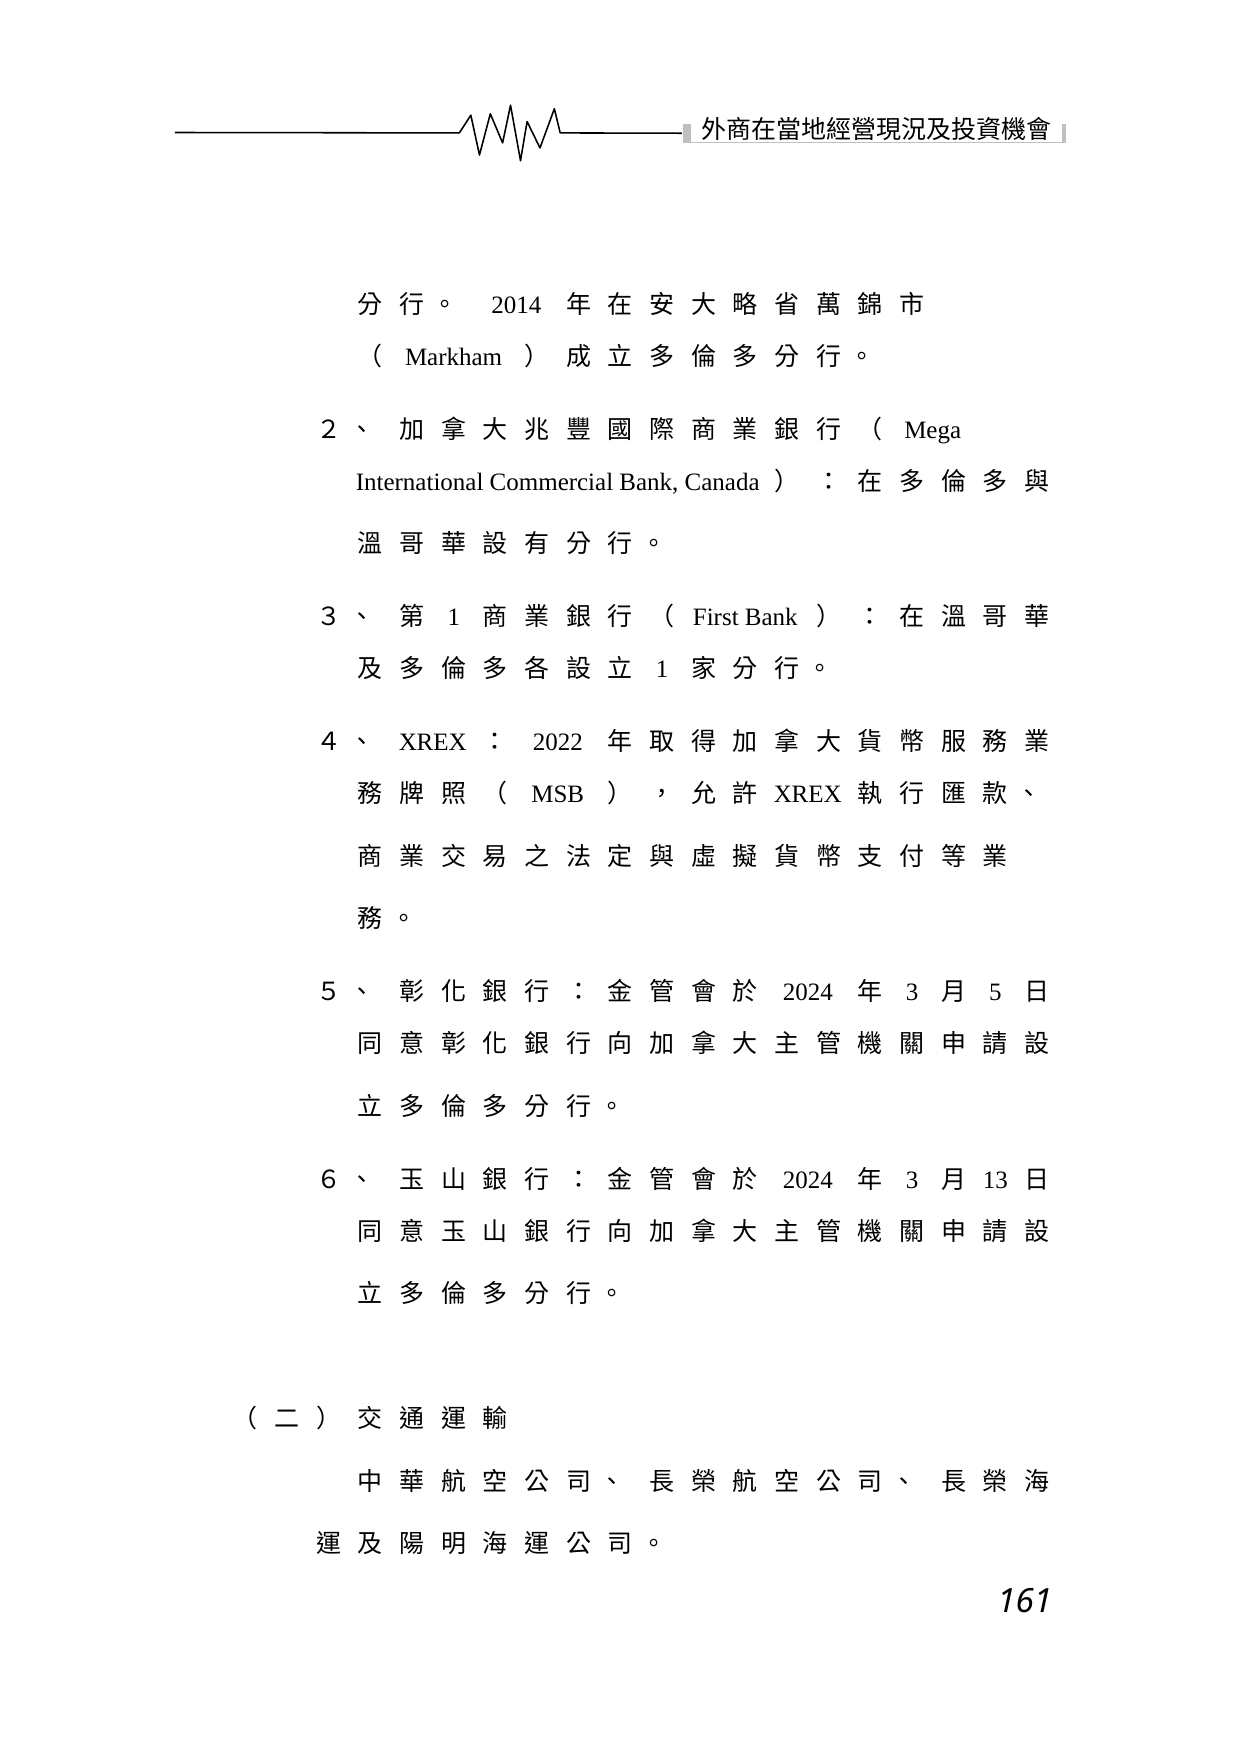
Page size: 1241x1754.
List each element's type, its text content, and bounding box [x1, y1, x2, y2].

text （二）交通運輸 [207, 1375, 1058, 1438]
text ４、XREX：2022年取得加拿大貨幣服務業務牌照（MSB），允許XREX執行匯款、商業交易之法定與虛擬貨幣支付等業務。 [281, 688, 1058, 938]
text ６、玉山銀行：金管會於2024年3月13日同意玉山銀行向加拿大主管機關申請設立多倫多分行。 [281, 1125, 1058, 1313]
text 分行。2014年在安大略省萬錦市（Markham）成立多倫多分行。 [281, 250, 1058, 375]
text ２、加拿大兆豐國際商業銀行（Mega International Commercial Bank, Canada）：在多倫多與溫哥華設有分行。 [281, 375, 1058, 563]
text ５、彰化銀行：金管會於2024年3月5日同意彰化銀行向加拿大主管機關申請設立多倫多分行。 [281, 938, 1058, 1125]
text ３、第1商業銀行（First Bank）：在溫哥華及多倫多各設立1家分行。 [281, 563, 1058, 688]
text 中華航空公司、長榮航空公司、長榮海運及陽明海運公司。 [281, 1438, 1058, 1563]
